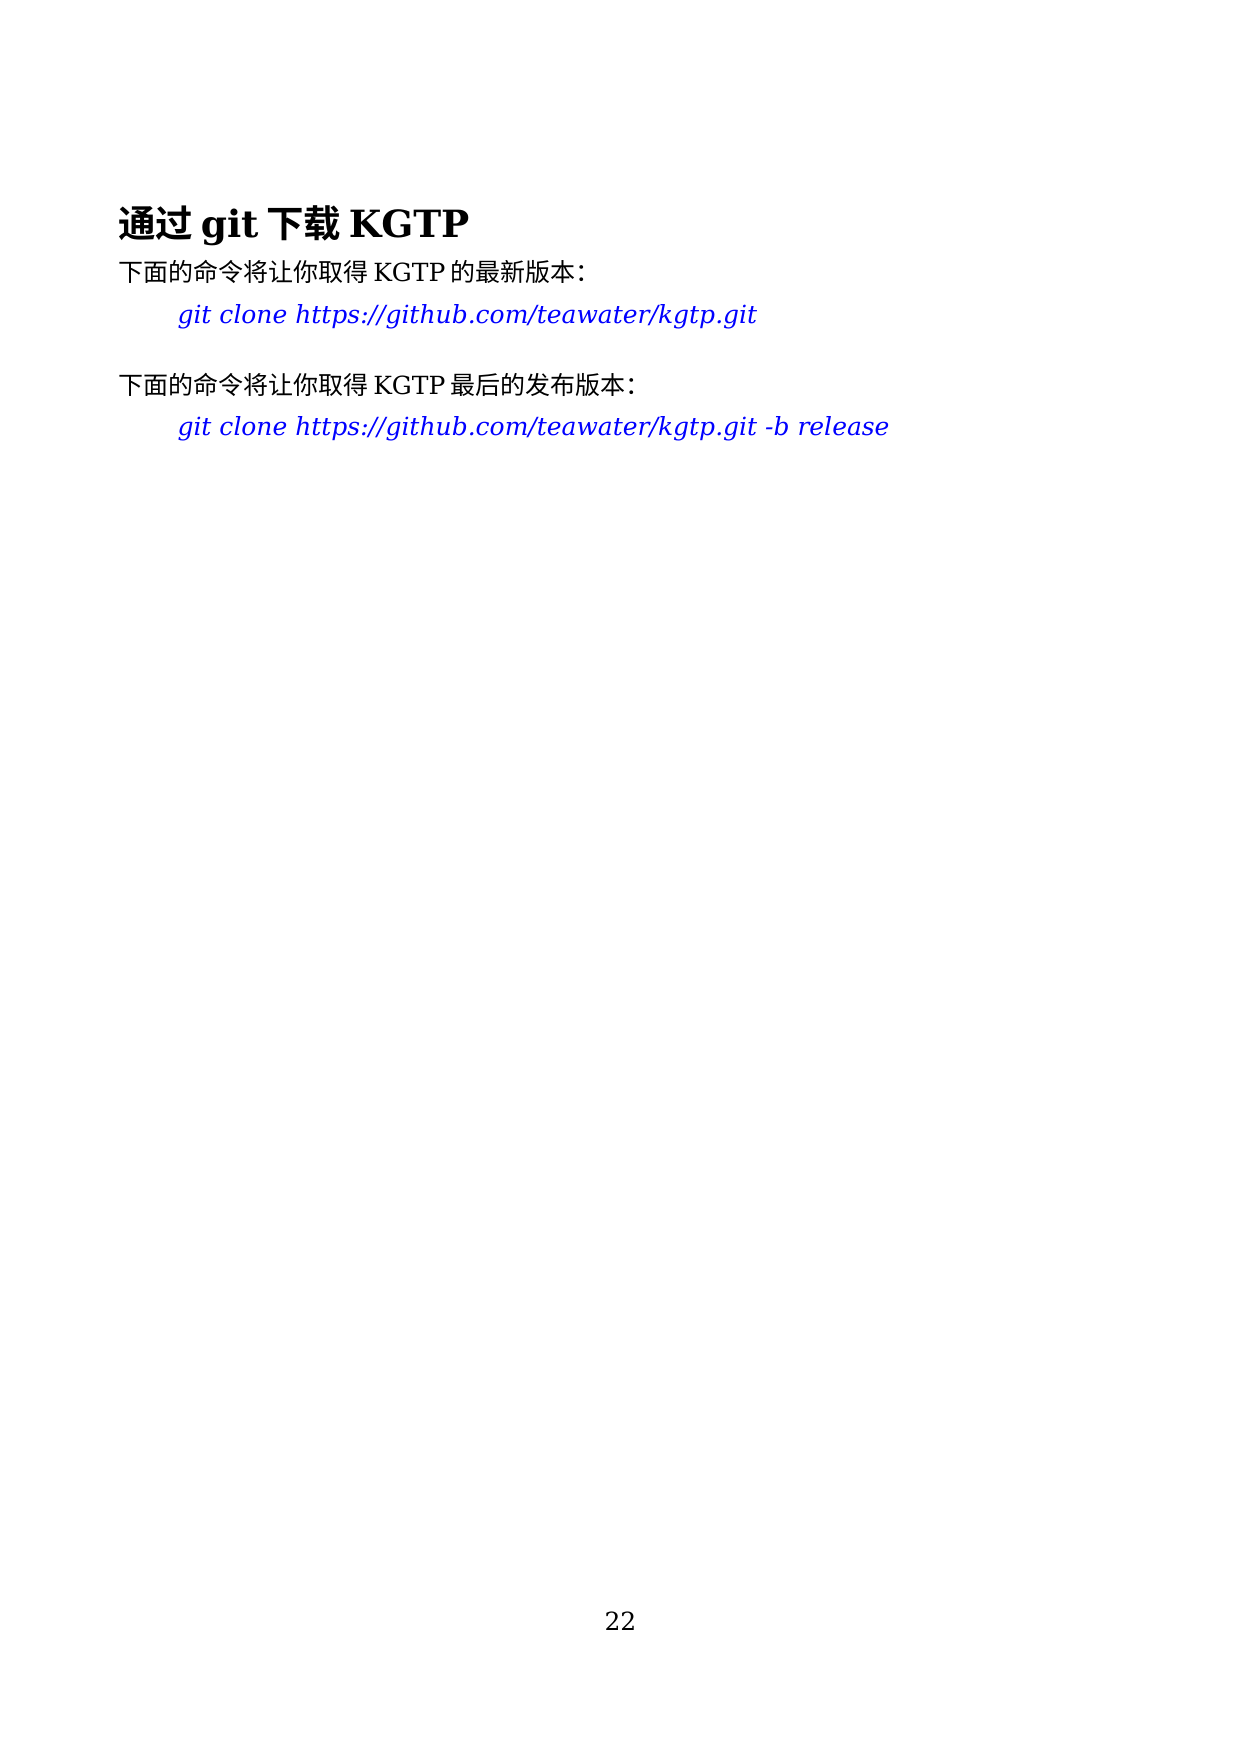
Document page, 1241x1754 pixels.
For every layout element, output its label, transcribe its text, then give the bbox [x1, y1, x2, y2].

text 下面的命令将让你取得KGTP最后的发布版本： [118, 371, 1122, 400]
text 下面的命令将让你取得KGTP的最新版本： [118, 258, 1122, 287]
text git clone https://github.com/teawater/kgtp.git [177, 300, 1063, 329]
text git clone https://github.com/teawater/kgtp.git -b release [177, 412, 1063, 442]
subtitle 通过git下载KGTP [118, 202, 1122, 246]
